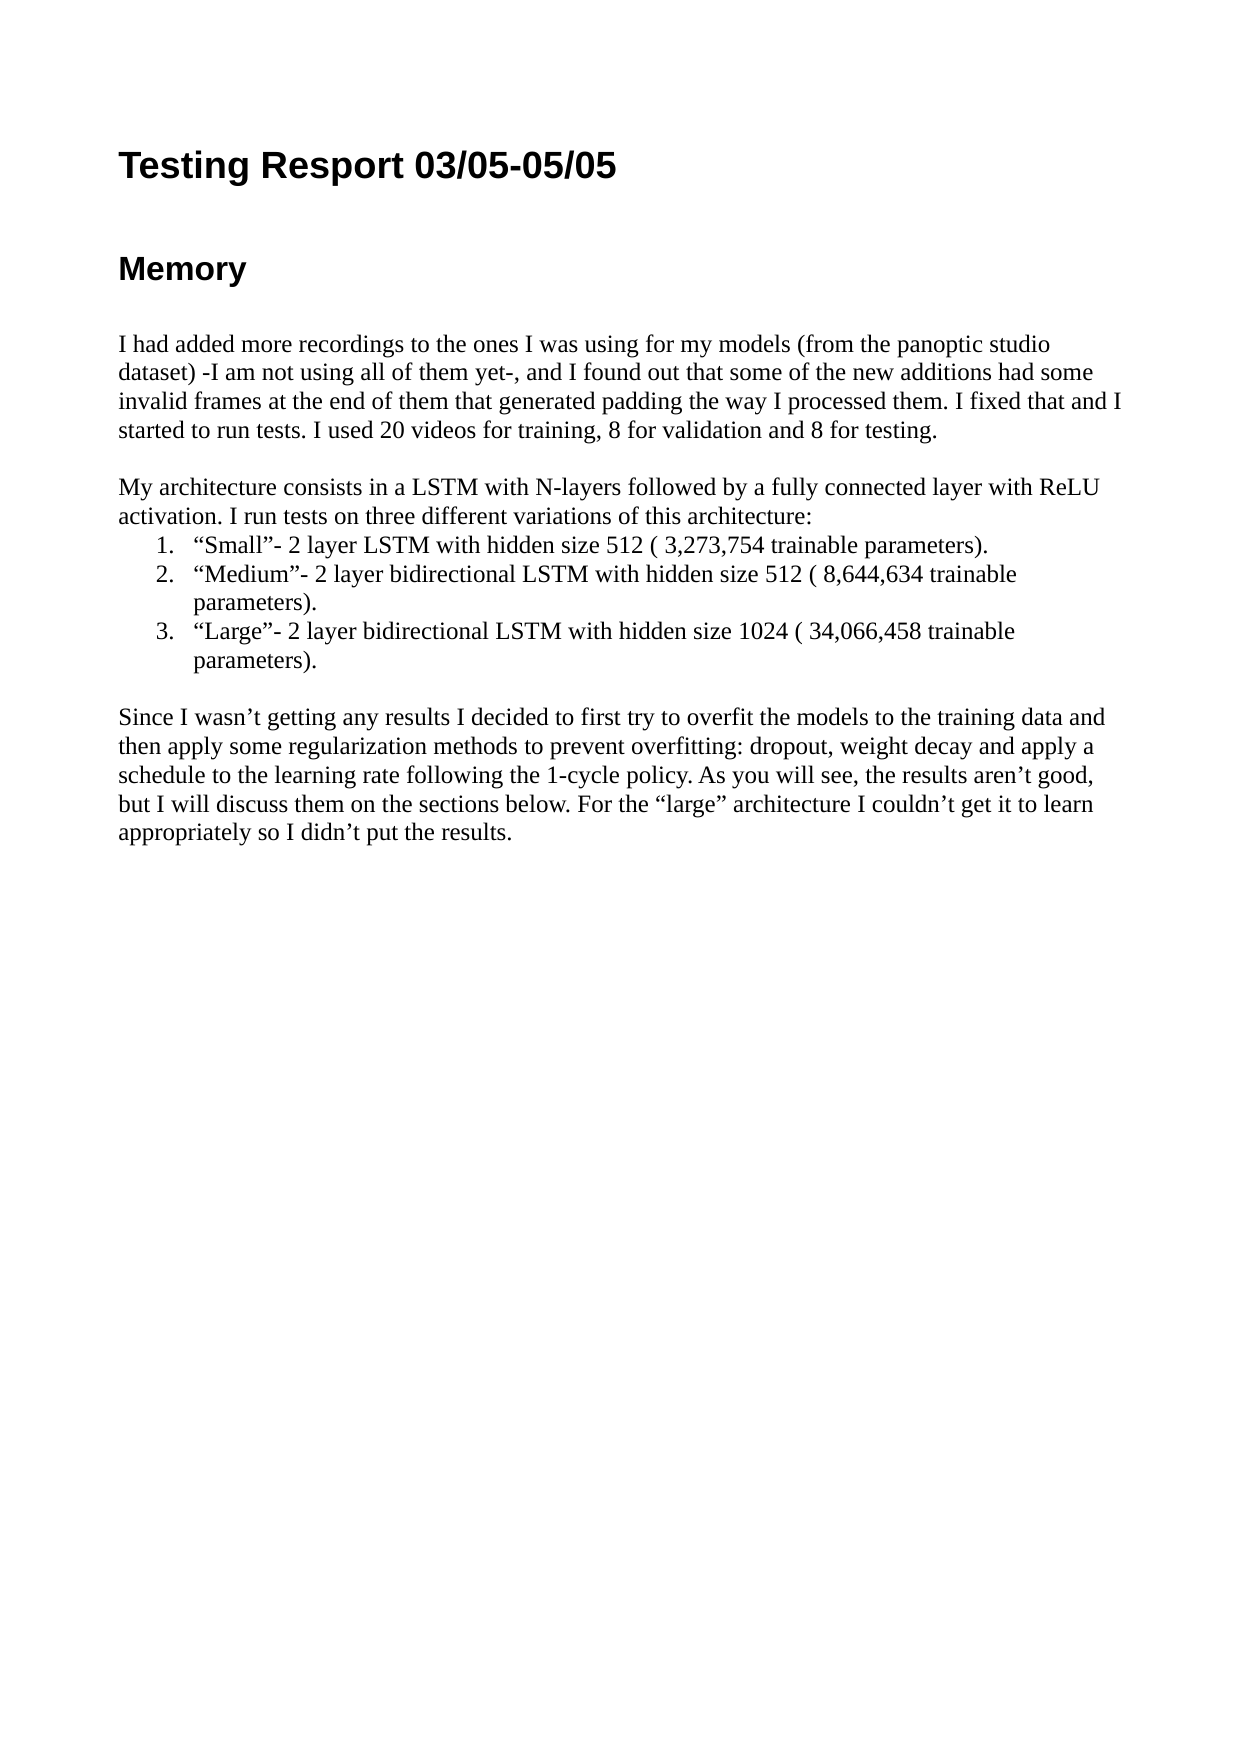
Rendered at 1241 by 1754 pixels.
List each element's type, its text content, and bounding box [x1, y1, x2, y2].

text Since I wasn’t getting any results I decided to first try to overfit the models to the training data and then apply some regularization methods to prevent overfitting: dropout, weight decay and apply a schedule to the learning rate following the 1-cycle policy. As you will see, the results aren’t good, but I will discuss them on the sections below. For the “large” architecture I couldn’t get it to learn appropriately so I didn’t put the results. [118, 702, 1122, 846]
text I had added more recordings to the ones I was using for my models (from the panoptic studio dataset) -I am not using all of them yet-, and I found out that some of the new additions had some invalid frames at the end of them that generated padding the way I processed them. I fixed that and I started to run tests. I used 20 videos for training, 8 for validation and 8 for testing. [118, 329, 1122, 444]
list “Large”- 2 layer bidirectional LSTM with hidden size 1024 ( 34,066,458 trainable parameters). [156, 616, 1122, 674]
list “Medium”- 2 layer bidirectional LSTM with hidden size 512 ( 8,644,634 trainable parameters). [156, 559, 1122, 616]
text My architecture consists in a LSTM with N-layers followed by a fully connected layer with ReLU activation. I run tests on three different variations of this architecture: [118, 472, 1122, 530]
subtitle Testing Resport 03/05-05/05 [118, 143, 1122, 187]
subtitle Memory [118, 249, 1122, 287]
list “Small”- 2 layer LSTM with hidden size 512 ( 3,273,754 trainable parameters). [156, 530, 1122, 559]
